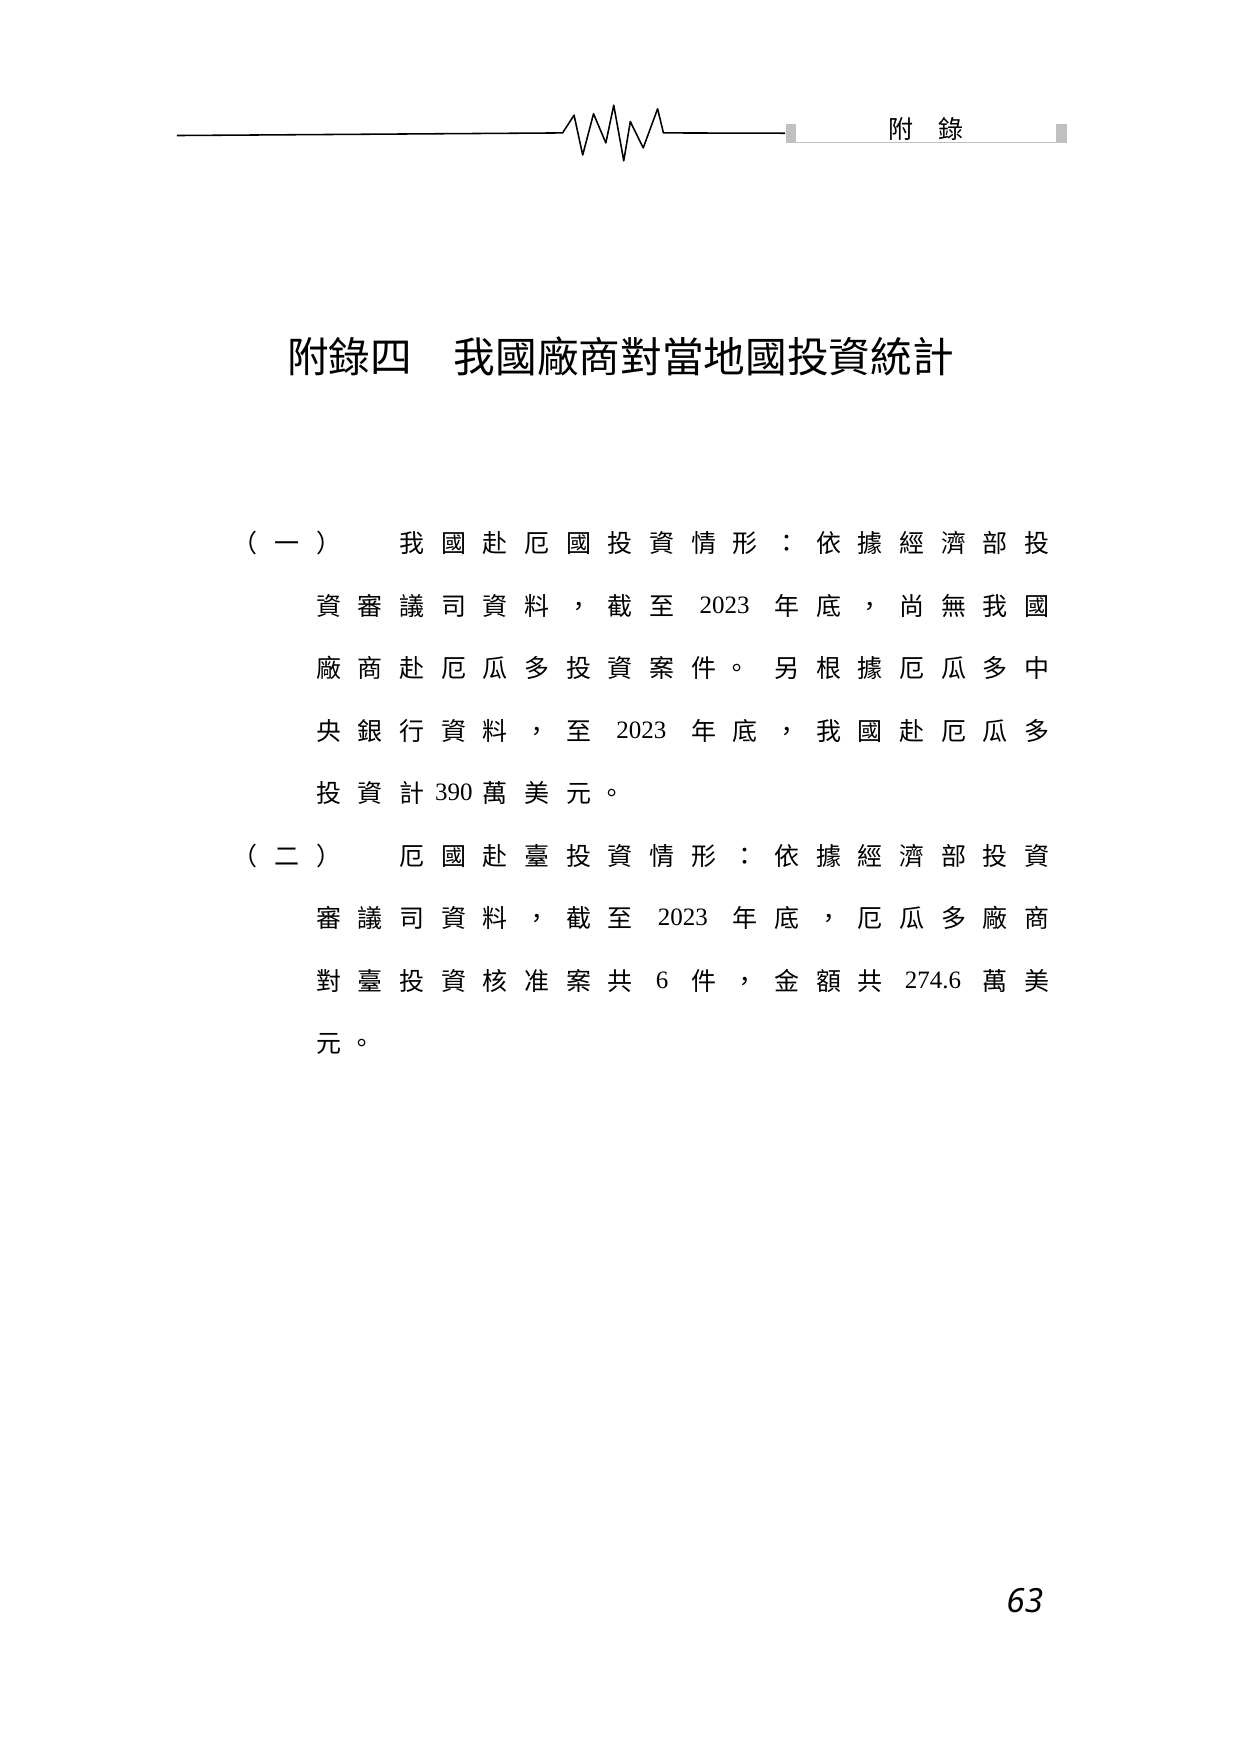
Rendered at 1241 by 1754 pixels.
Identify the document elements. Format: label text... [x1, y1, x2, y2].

text 附錄四 我國廠商對當地國投資統計 [183, 313, 1058, 375]
text （二） 厄國赴臺投資情形：依據經濟部投資審議司資料，截至2023年底，厄瓜多廠商對臺投資核准案共6件，金額共274.6萬美元。 [207, 813, 1058, 1063]
text （一） 我國赴厄國投資情形：依據經濟部投資審議司資料，截至2023年底，尚無我國廠商赴厄瓜多投資案件。另根據厄瓜多中央銀行資料，至2023年底，我國赴厄瓜多投資計390萬美元。 [207, 500, 1058, 813]
